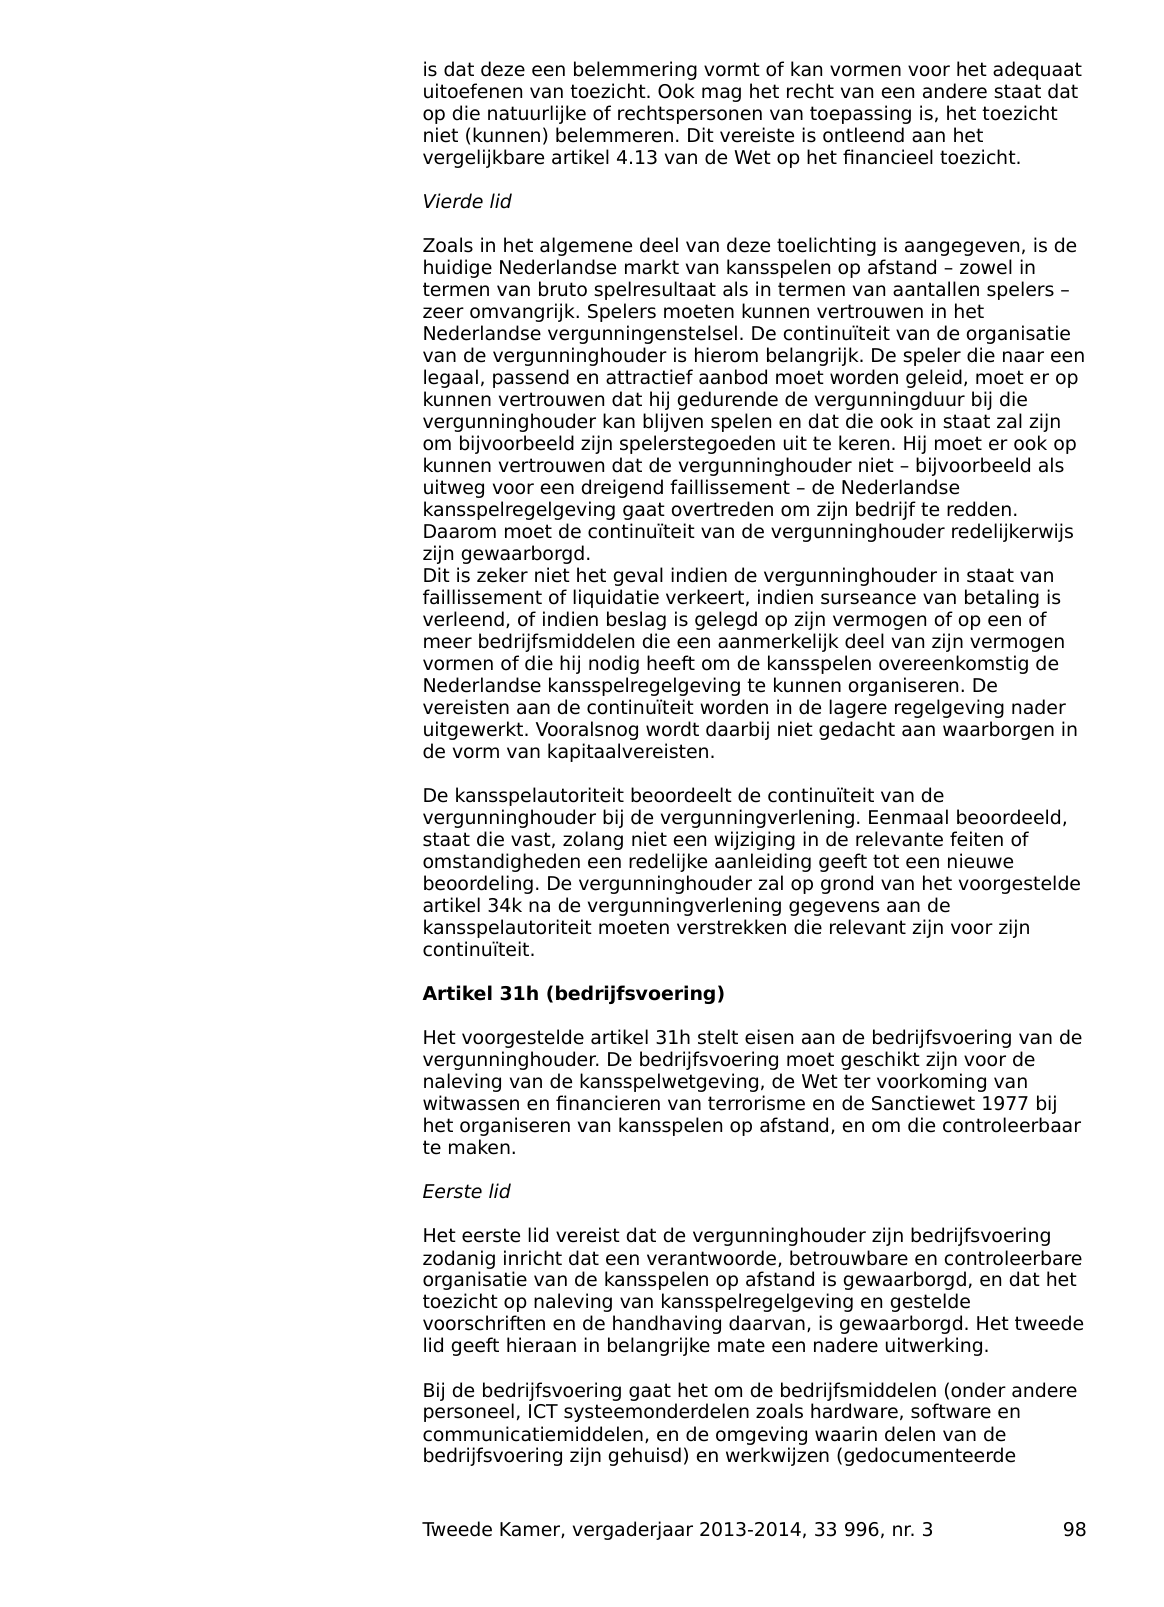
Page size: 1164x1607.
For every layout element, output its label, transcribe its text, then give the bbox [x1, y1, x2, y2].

text is dat deze een belemmering vormt of kan vormen voor het adequaat uitoefenen van toezicht. Ook mag het recht van een andere staat dat op die natuurlijke of rechtspersonen van toepassing is, het toezicht niet (kunnen) belemmeren. Dit vereiste is ontleend aan het vergelijkbare artikel 4.13 van de Wet op het financieel toezicht. [422, 59, 1087, 169]
text Bij de bedrijfsvoering gaat het om de bedrijfsmiddelen (onder andere personeel, ICT systeemonderdelen zoals hardware, software en communicatiemiddelen, en de omgeving waarin delen van de bedrijfsvoering zijn gehuisd) en werkwijzen (gedocumenteerde [422, 1379, 1087, 1467]
text Zoals in het algemene deel van deze toelichting is aangegeven, is de huidige Nederlandse markt van kansspelen op afstand – zowel in termen van bruto spelresultaat als in termen van aantallen spelers – zeer omvangrijk. Spelers moeten kunnen vertrouwen in het Nederlandse vergunningenstelsel. De continuïteit van de organisatie van de vergunninghouder is hierom belangrijk. De speler die naar een legaal, passend en attractief aanbod moet worden geleid, moet er op kunnen vertrouwen dat hij gedurende de vergunningduur bij die vergunninghouder kan blijven spelen en dat die ook in staat zal zijn om bijvoorbeeld zijn spelerstegoeden uit te keren. Hij moet er ook op kunnen vertrouwen dat de vergunninghouder niet – bijvoorbeeld als uitweg voor een dreigend faillissement – de Nederlandse kansspelregelgeving gaat overtreden om zijn bedrijf te redden. Daarom moet de continuïteit van de vergunninghouder redelijkerwijs zijn gewaarborgd. [422, 235, 1087, 565]
subtitle Eerste lid [422, 1181, 1087, 1203]
text De kansspelautoriteit beoordeelt de continuïteit van de vergunninghouder bij de vergunningverlening. Eenmaal beoordeeld, staat die vast, zolang niet een wijziging in de relevante feiten of omstandigheden een redelijke aanleiding geeft tot een nieuwe beoordeling. De vergunninghouder zal op grond van het voorgestelde artikel 34k na de vergunningverlening gegevens aan de kansspelautoriteit moeten verstrekken die relevant zijn voor zijn continuïteit. [422, 785, 1087, 961]
text Het eerste lid vereist dat de vergunninghouder zijn bedrijfsvoering zodanig inricht dat een verantwoorde, betrouwbare en controleerbare organisatie van de kansspelen op afstand is gewaarborgd, en dat het toezicht op naleving van kansspelregelgeving en gestelde voorschriften en de handhaving daarvan, is gewaarborgd. Het tweede lid geeft hieraan in belangrijke mate een nadere uitwerking. [422, 1225, 1087, 1357]
text Dit is zeker niet het geval indien de vergunninghouder in staat van faillissement of liquidatie verkeert, indien surseance van betaling is verleend, of indien beslag is gelegd op zijn vermogen of op een of meer bedrijfsmiddelen die een aanmerkelijk deel van zijn vermogen vormen of die hij nodig heeft om de kansspelen overeenkomstig de Nederlandse kansspelregelgeving te kunnen organiseren. De vereisten aan de continuïteit worden in de lagere regelgeving nader uitgewerkt. Vooralsnog wordt daarbij niet gedacht aan waarborgen in de vorm van kapitaalvereisten. [422, 565, 1087, 763]
text Het voorgestelde artikel 31h stelt eisen aan de bedrijfsvoering van de vergunninghouder. De bedrijfsvoering moet geschikt zijn voor de naleving van de kansspelwetgeving, de Wet ter voorkoming van witwassen en financieren van terrorisme en de Sanctiewet 1977 bij het organiseren van kansspelen op afstand, en om die controleerbaar te maken. [422, 1027, 1087, 1159]
subtitle Vierde lid [422, 191, 1087, 213]
subtitle Artikel 31h (bedrijfsvoering) [422, 983, 1087, 1005]
